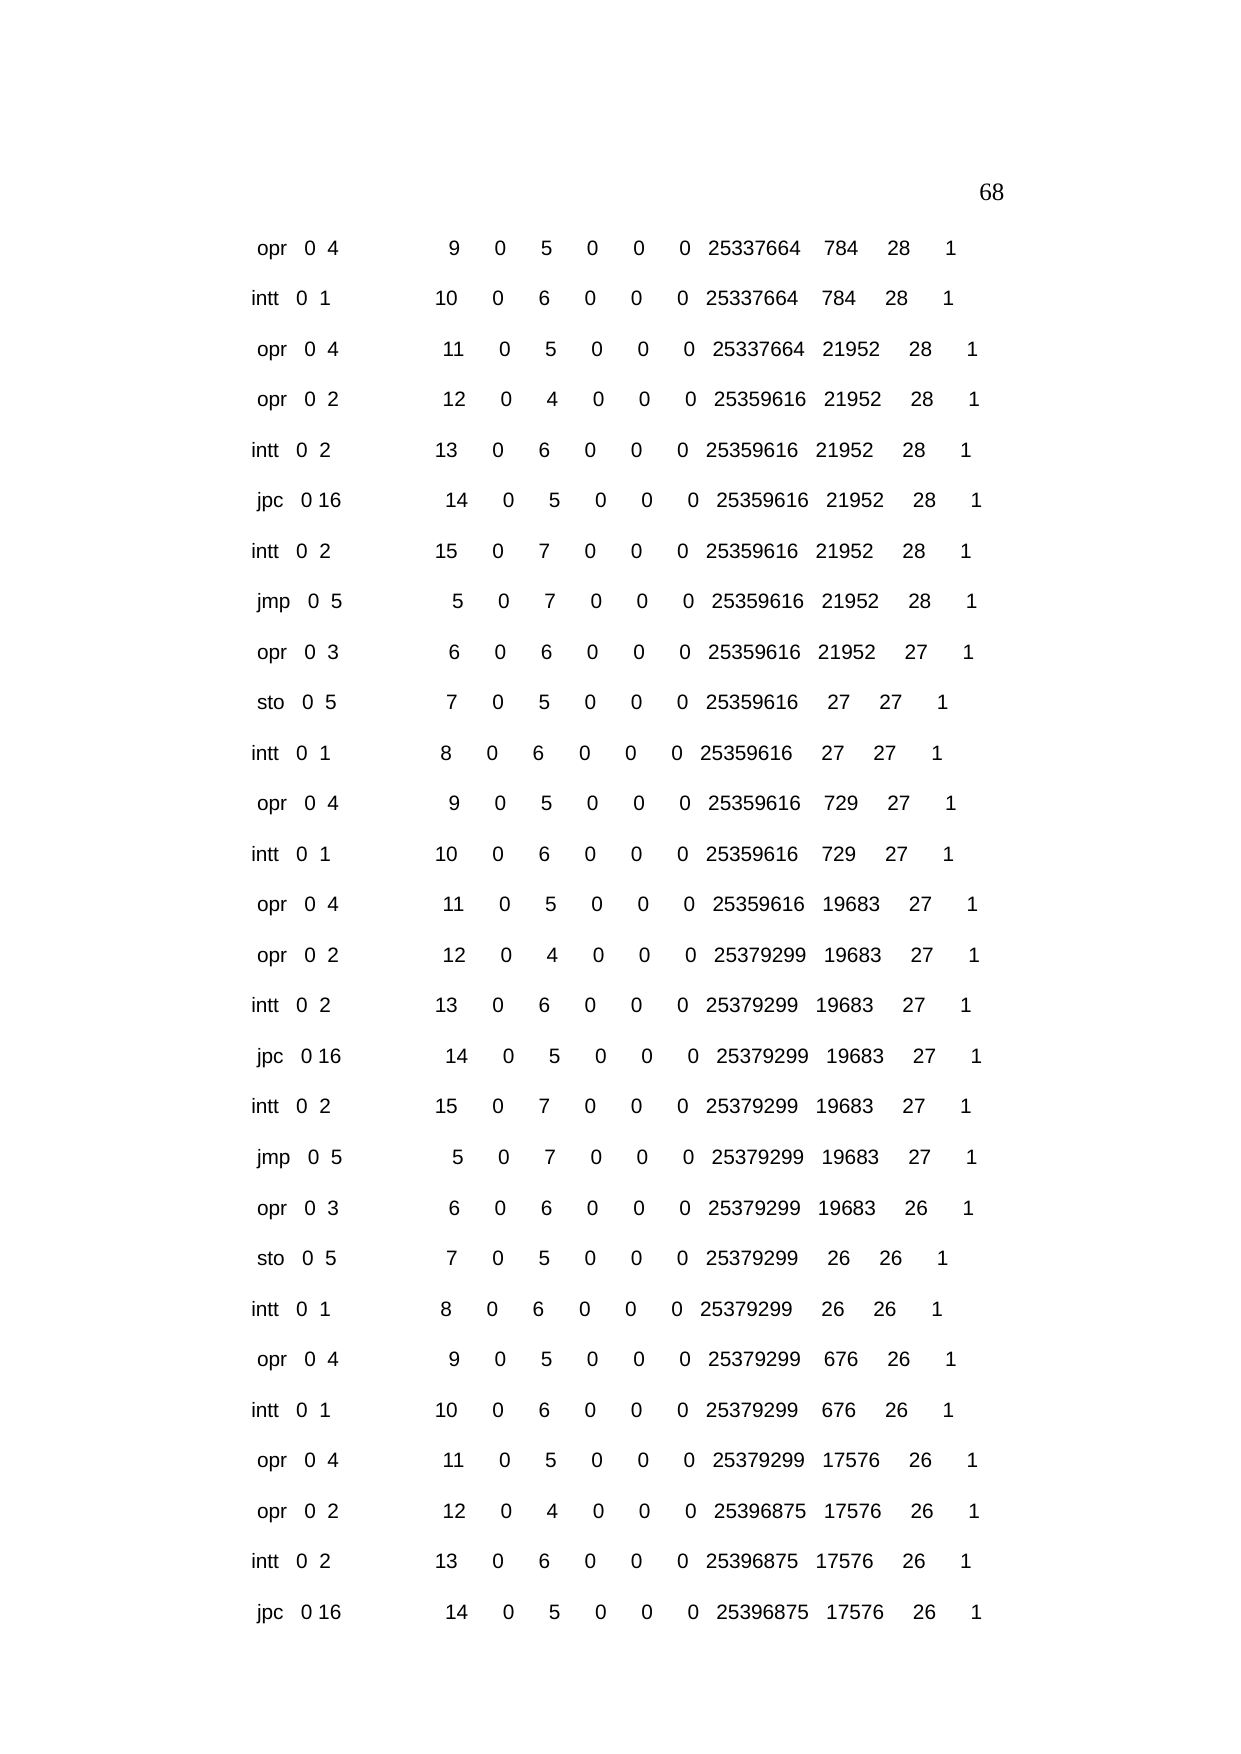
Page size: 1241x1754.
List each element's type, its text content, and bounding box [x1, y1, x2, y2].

text sto 0 5 7 0 5 0 0 0 25359616 27 27 1 [251, 690, 1122, 714]
text opr 0 3 6 0 6 0 0 0 25379299 19683 26 1 [251, 1195, 1122, 1219]
text opr 0 2 12 0 4 0 0 0 25379299 19683 27 1 [251, 943, 1122, 967]
text intt 0 1 10 0 6 0 0 0 25379299 676 26 1 [251, 1397, 1122, 1421]
text opr 0 4 9 0 5 0 0 0 25359616 729 27 1 [251, 791, 1122, 815]
text intt 0 2 15 0 7 0 0 0 25359616 21952 28 1 [251, 538, 1122, 562]
text intt 0 1 10 0 6 0 0 0 25359616 729 27 1 [251, 842, 1122, 866]
text intt 0 1 8 0 6 0 0 0 25379299 26 26 1 [251, 1296, 1122, 1320]
text intt 0 2 13 0 6 0 0 0 25379299 19683 27 1 [251, 993, 1122, 1017]
text jpc 0 16 14 0 5 0 0 0 25359616 21952 28 1 [251, 488, 1122, 512]
text opr 0 2 12 0 4 0 0 0 25396875 17576 26 1 [251, 1498, 1122, 1522]
text opr 0 4 9 0 5 0 0 0 25379299 676 26 1 [251, 1347, 1122, 1371]
text intt 0 2 13 0 6 0 0 0 25396875 17576 26 1 [251, 1549, 1122, 1573]
text intt 0 2 13 0 6 0 0 0 25359616 21952 28 1 [251, 437, 1122, 461]
text opr 0 3 6 0 6 0 0 0 25359616 21952 27 1 [251, 639, 1122, 663]
text intt 0 1 8 0 6 0 0 0 25359616 27 27 1 [251, 741, 1122, 764]
text opr 0 2 12 0 4 0 0 0 25359616 21952 28 1 [251, 387, 1122, 411]
text jmp 0 5 5 0 7 0 0 0 25359616 21952 28 1 [251, 589, 1122, 613]
text intt 0 2 15 0 7 0 0 0 25379299 19683 27 1 [251, 1094, 1122, 1118]
text opr 0 4 9 0 5 0 0 0 25337664 784 28 1 [251, 235, 1122, 259]
text intt 0 1 10 0 6 0 0 0 25337664 784 28 1 [251, 286, 1122, 310]
text jpc 0 16 14 0 5 0 0 0 25379299 19683 27 1 [251, 1044, 1122, 1068]
text sto 0 5 7 0 5 0 0 0 25379299 26 26 1 [251, 1246, 1122, 1270]
text jpc 0 16 14 0 5 0 0 0 25396875 17576 26 1 [251, 1599, 1122, 1623]
text opr 0 4 11 0 5 0 0 0 25359616 19683 27 1 [251, 892, 1122, 916]
text opr 0 4 11 0 5 0 0 0 25337664 21952 28 1 [251, 336, 1122, 360]
text jmp 0 5 5 0 7 0 0 0 25379299 19683 27 1 [251, 1145, 1122, 1169]
text opr 0 4 11 0 5 0 0 0 25379299 17576 26 1 [251, 1448, 1122, 1472]
